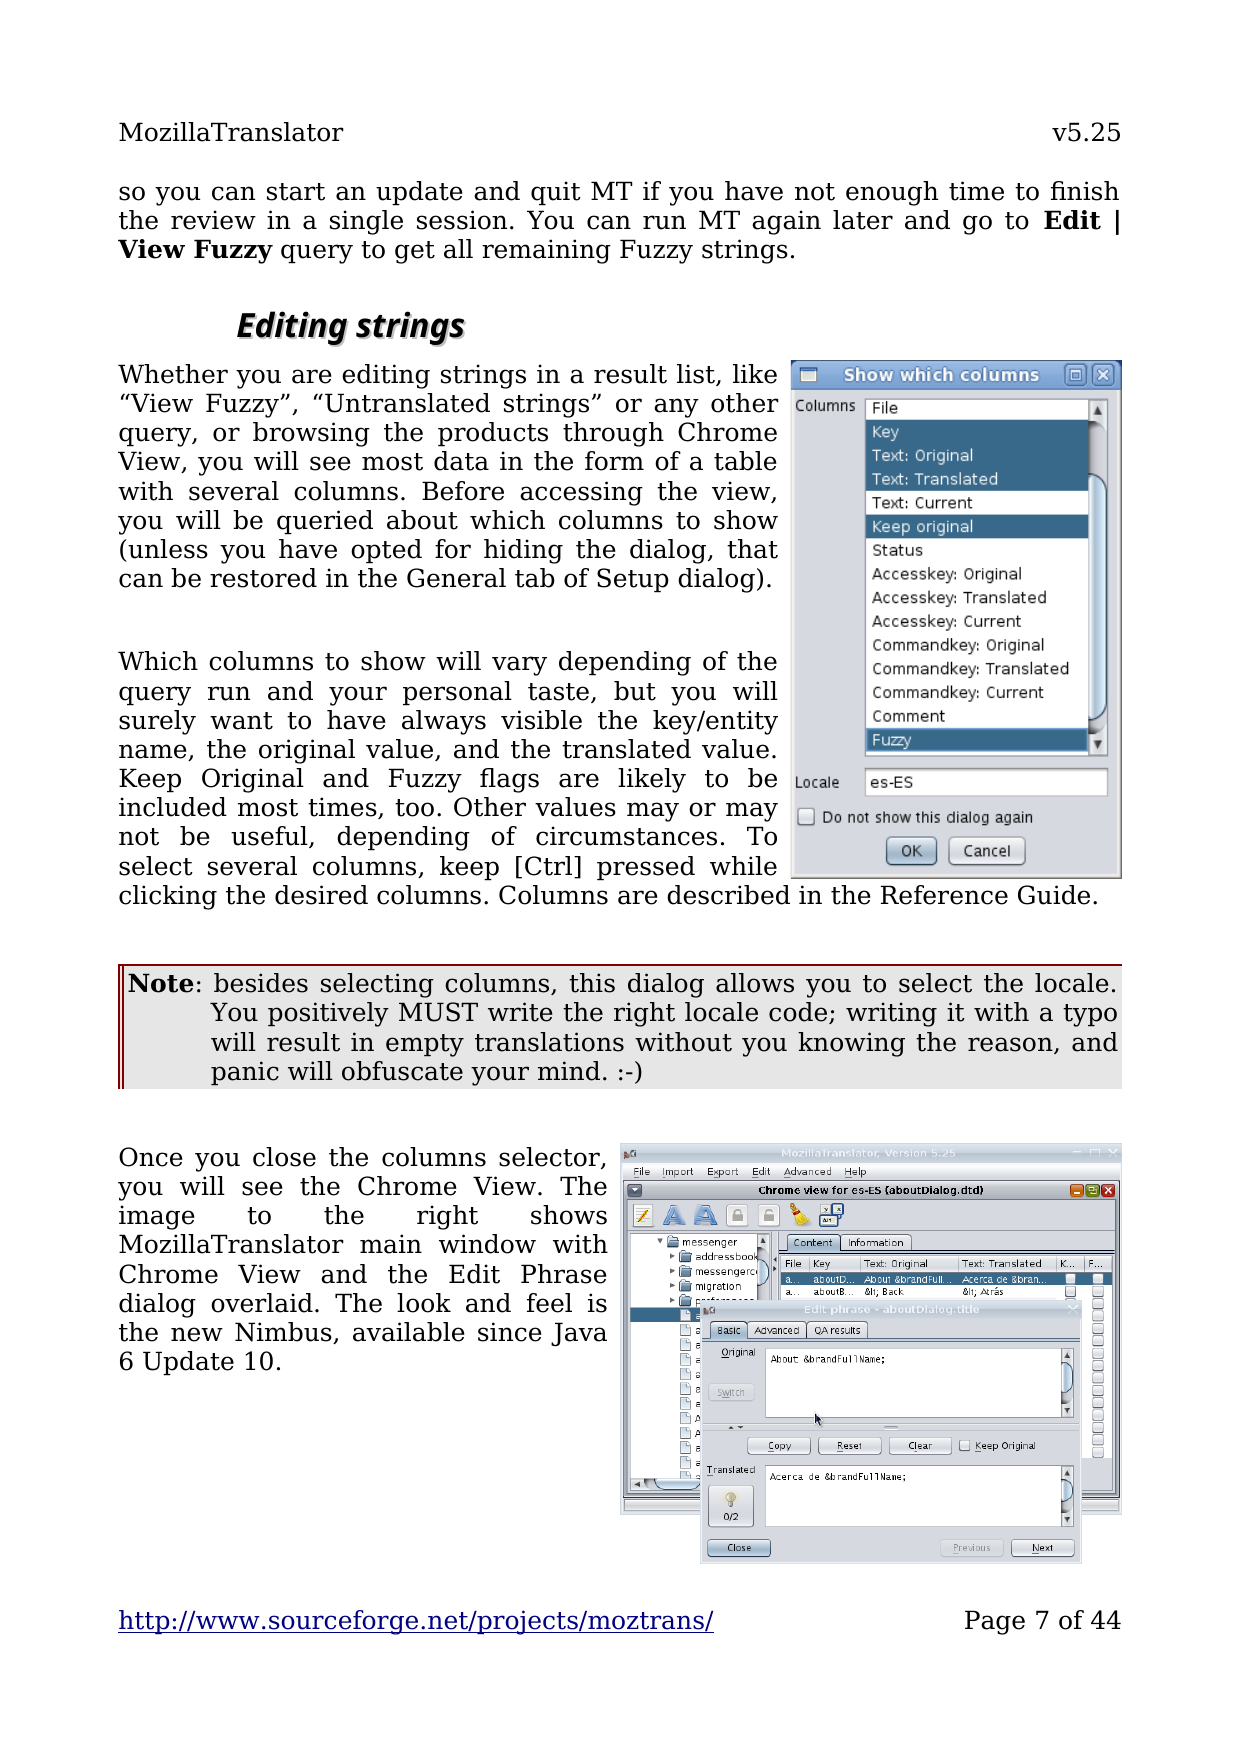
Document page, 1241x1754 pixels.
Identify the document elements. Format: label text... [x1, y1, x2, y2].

text so you can start an update and quit MT if you have not enough time to finish the review in a single session. You can run MT again later and go to Edit | View Fuzzy query to get all remaining Fuzzy strings. [118, 177, 1122, 265]
picture [620, 1143, 1122, 1564]
text Whether you are editing strings in a result list, like “View Fuzzy”, “Untranslated strings” or any other query, or browsing the products through Chrome View, you will see most data in the form of a table with several columns. Before accessing the view, you will be queried about which columns to show (unless you have opted for hiding the dialog, that can be restored in the General tab of Setup dialog). [118, 360, 790, 593]
picture [790, 360, 1122, 879]
subtitle Editing strings [236, 302, 1122, 348]
text Once you close the columns selector, you will see the Chrome View. The image to the right shows MozillaTranslator main window with Chrome View and the Edit Phrase dialog overlaid. The look and feel is the new Nimbus, available since Java 6 Update 10. [118, 1143, 620, 1377]
text Note: besides selecting columns, this dialog allows you to select the locale. You positively MUST write the right locale code; writing it with a typo will result in empty translations without you knowing the reason, and panic will obfuscate your mind. :-) [124, 966, 1122, 1089]
text Which columns to show will vary depending of the query run and your personal taste, but you will surely want to have always visible the key/entity name, the original value, and the translated value. Keep Original and Fuzzy flags are likely to be included most times, too. Other values may or may not be useful, depending of circumstances. To select several columns, keep [Ctrl] pressed while clicking the desired columns. Columns are described in the Reference Guide. [118, 648, 1122, 910]
